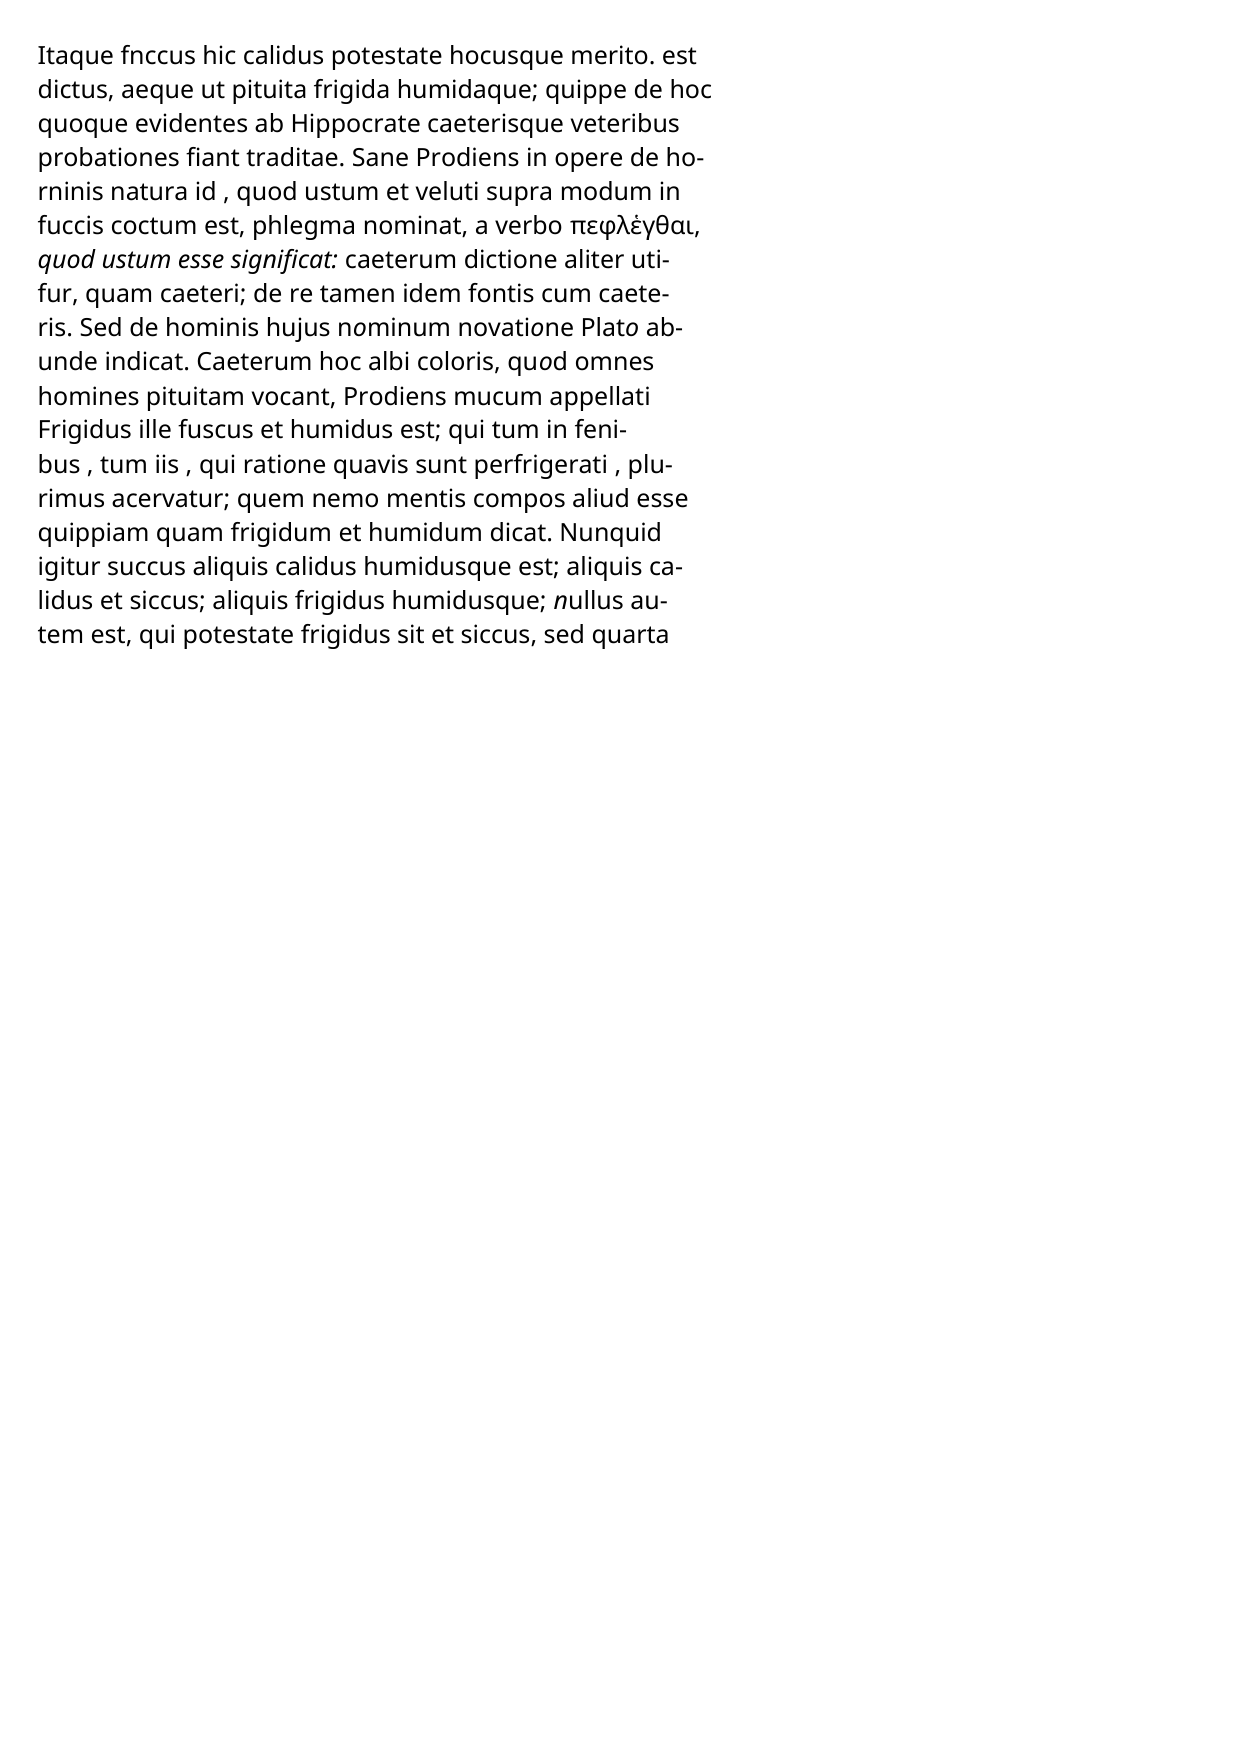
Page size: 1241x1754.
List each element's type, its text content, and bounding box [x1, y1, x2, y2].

text Itaque fnccus hic calidus potestate hocusque merito. est dictus, aeque ut pituita frigida humidaque; quippe de hoc quoque evidentes ab Hippocrate caeterisque veteribus probationes fiant traditae. Sane Prodiens in opere de ho- rninis natura id , quod ustum et veluti supra modum in fuccis coctum est, phlegma nominat, a verbo πεφλἑγθαι, quod ustum esse significat: caeterum dictione aliter uti- fur, quam caeteri; de re tamen idem fontis cum caete- ris. Sed de hominis hujus nominum novatione Plato ab- unde indicat. Caeterum hoc albi coloris, quod omnes homines pituitam vocant, Prodiens mucum appellati Frigidus ille fuscus et humidus est; qui tum in feni- bus , tum iis , qui ratione quavis sunt perfrigerati , plu- rimus acervatur; quem nemo mentis compos aliud esse quippiam quam frigidum et humidum dicat. Nunquid igitur succus aliquis calidus humidusque est; aliquis ca- lidus et siccus; aliquis frigidus humidusque; nullus au- tem est, qui potestate frigidus sit et siccus, sed quarta [37, 37, 1203, 651]
